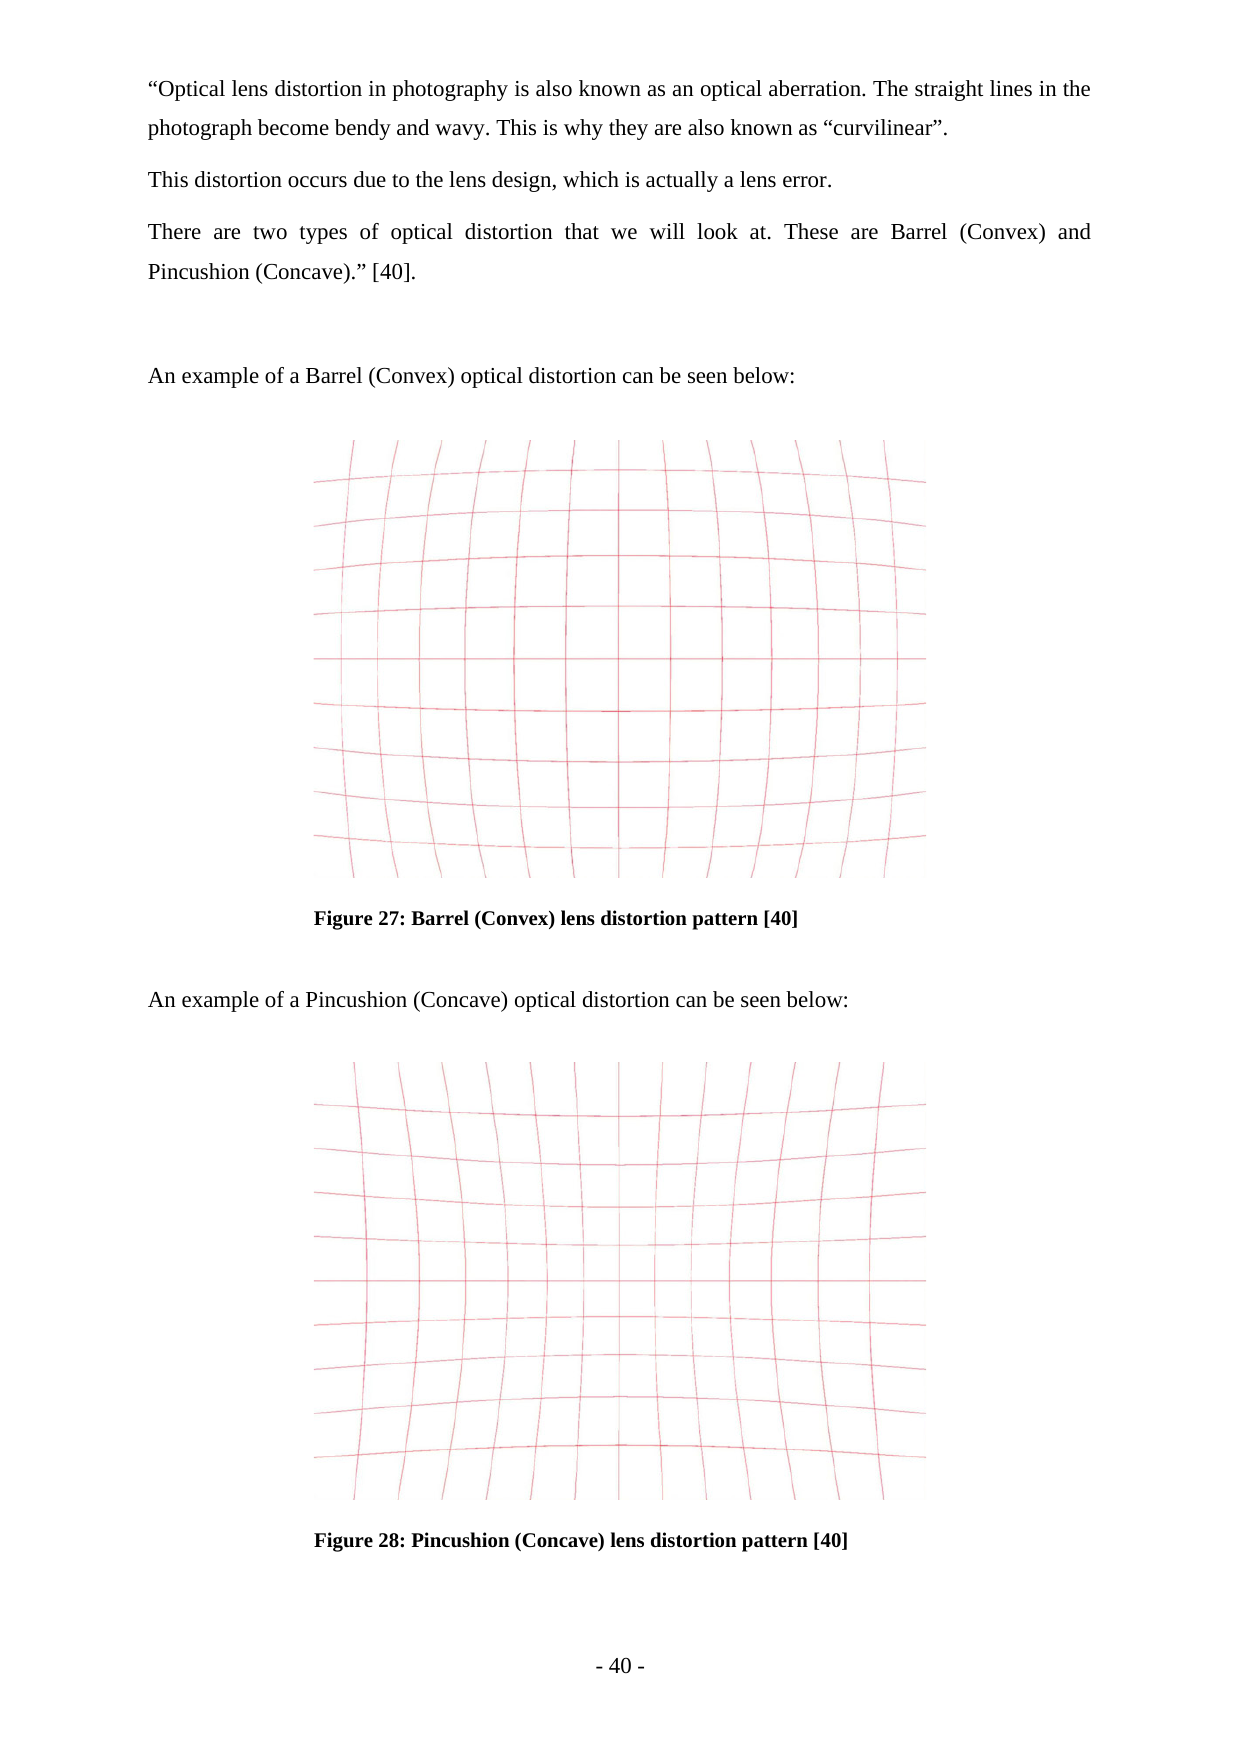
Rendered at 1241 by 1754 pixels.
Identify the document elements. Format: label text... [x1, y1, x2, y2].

text This distortion occurs due to the lens design, which is actually a lens error. [148, 166, 1092, 193]
picture [313, 440, 927, 878]
text Figure 28: Pincushion (Concave) lens distortion pattern [40] [314, 1500, 926, 1552]
text “Optical lens distortion in photography is also known as an optical aberration. The straight lines in the photograph become bendy and wavy. This is why they are also known as “curvilinear”. [148, 75, 1092, 141]
text Figure 27: Barrel (Convex) lens distortion pattern [40] [314, 878, 926, 930]
picture [313, 1062, 927, 1500]
text An example of a Pincushion (Concave) optical distortion can be seen below: [148, 986, 1092, 1012]
text An example of a Barrel (Convex) optical distortion can be seen below: [148, 362, 1092, 388]
text There are two types of optical distortion that we will look at. These are Barrel (Convex) and Pincushion (Concave).” [40]. [148, 218, 1092, 284]
